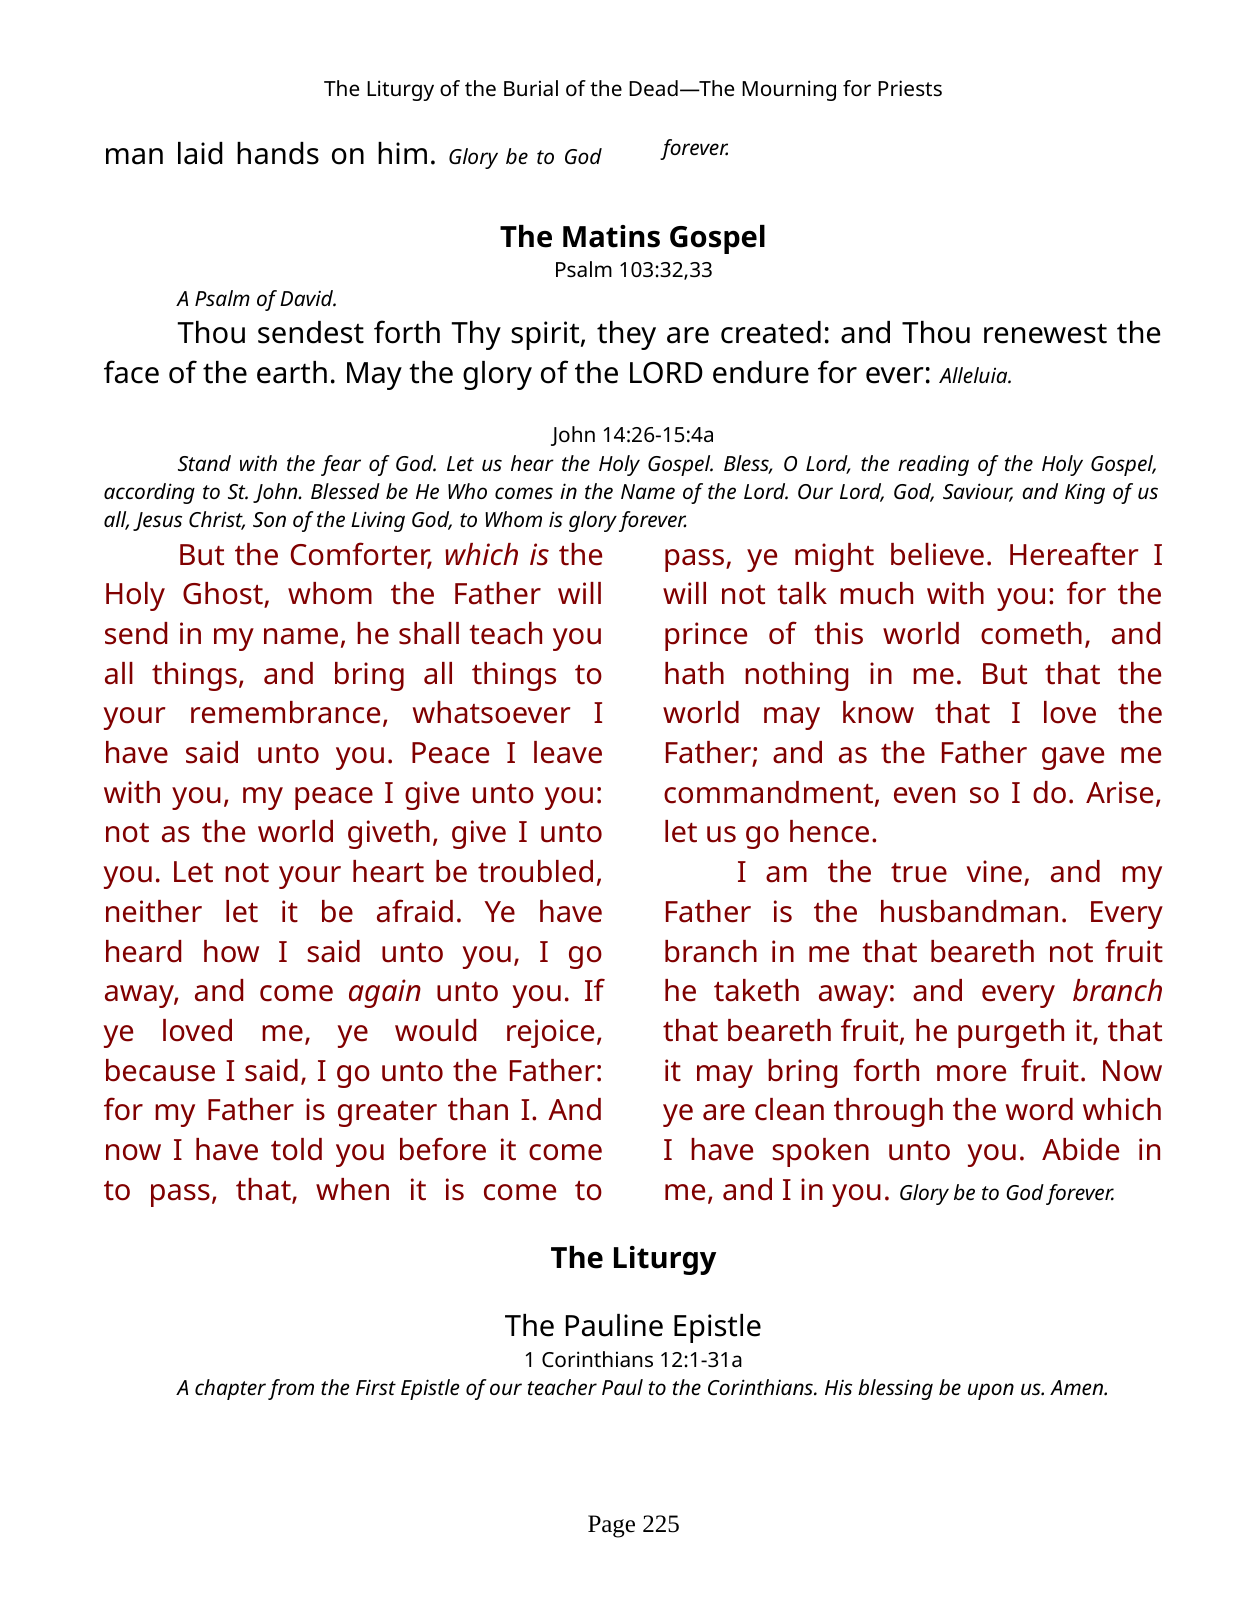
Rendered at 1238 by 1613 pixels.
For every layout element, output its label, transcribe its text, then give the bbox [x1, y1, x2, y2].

text 1 Corinthians 12:1-31a [103, 1345, 1163, 1373]
text forever. [663, 133, 1163, 161]
text The Matins Gospel [103, 216, 1163, 256]
text The Pauline Epistle [103, 1305, 1163, 1345]
text John 14:26-15:4a [103, 420, 1163, 449]
text But the Comforter, which is the Holy Ghost, whom the Father will send in my name, he shall teach you all things, and bring all things to your remembrance, whatsoever I have said unto you. Peace I leave with you, my peace I give unto you: not as the world giveth, give I unto you. Let not your heart be troubled, neither let it be afraid. Ye have heard how I said unto you, I go away, and come again unto you. If ye loved me, ye would rejoice, because I said, I go unto the Father: for my Father is greater than I. And now I have told you before it come to pass, that, when it is come to [103, 534, 604, 1209]
text I am the true vine, and my Father is the husbandman. Every branch in me that beareth not fruit he taketh away: and every branch that beareth fruit, he purgeth it, that it may bring forth more fruit. Now ye are clean through the word which I have spoken unto you. Abide in me, and I in you. Glory be to God forever. [663, 851, 1163, 1209]
text Stand with the fear of God. Let us hear the Holy Gospel. Bless, O Lord, the reading of the Holy Gospel, according to St. John. Blessed be He Who comes in the Name of the Lord. Our Lord, God, Saviour, and King of us all, Jesus Christ, Son of the Living God, to Whom is glory forever. [103, 449, 1163, 534]
text A chapter from the First Epistle of our teacher Paul to the Corinthians. His blessing be upon us. Amen. [103, 1373, 1163, 1402]
text man laid hands on him. Glory be to God [103, 133, 604, 173]
text The Liturgy of the Burial of the Dead—The Mourning for Priests [102, 74, 1165, 102]
text The Liturgy [103, 1237, 1163, 1277]
text pass, ye might believe. Hereafter I will not talk much with you: for the prince of this world cometh, and hath nothing in me. But that the world may know that I love the Father; and as the Father gave me commandment, even so I do. Arise, let us go hence. [663, 534, 1163, 851]
text Thou sendest forth Thy spirit, they are created: and Thou renewest the face of the earth. May the glory of the LORD endure for ever: Alleluia. [103, 312, 1163, 392]
text A Psalm of David. [103, 284, 1163, 312]
text Psalm 103:32,33 [103, 256, 1163, 284]
